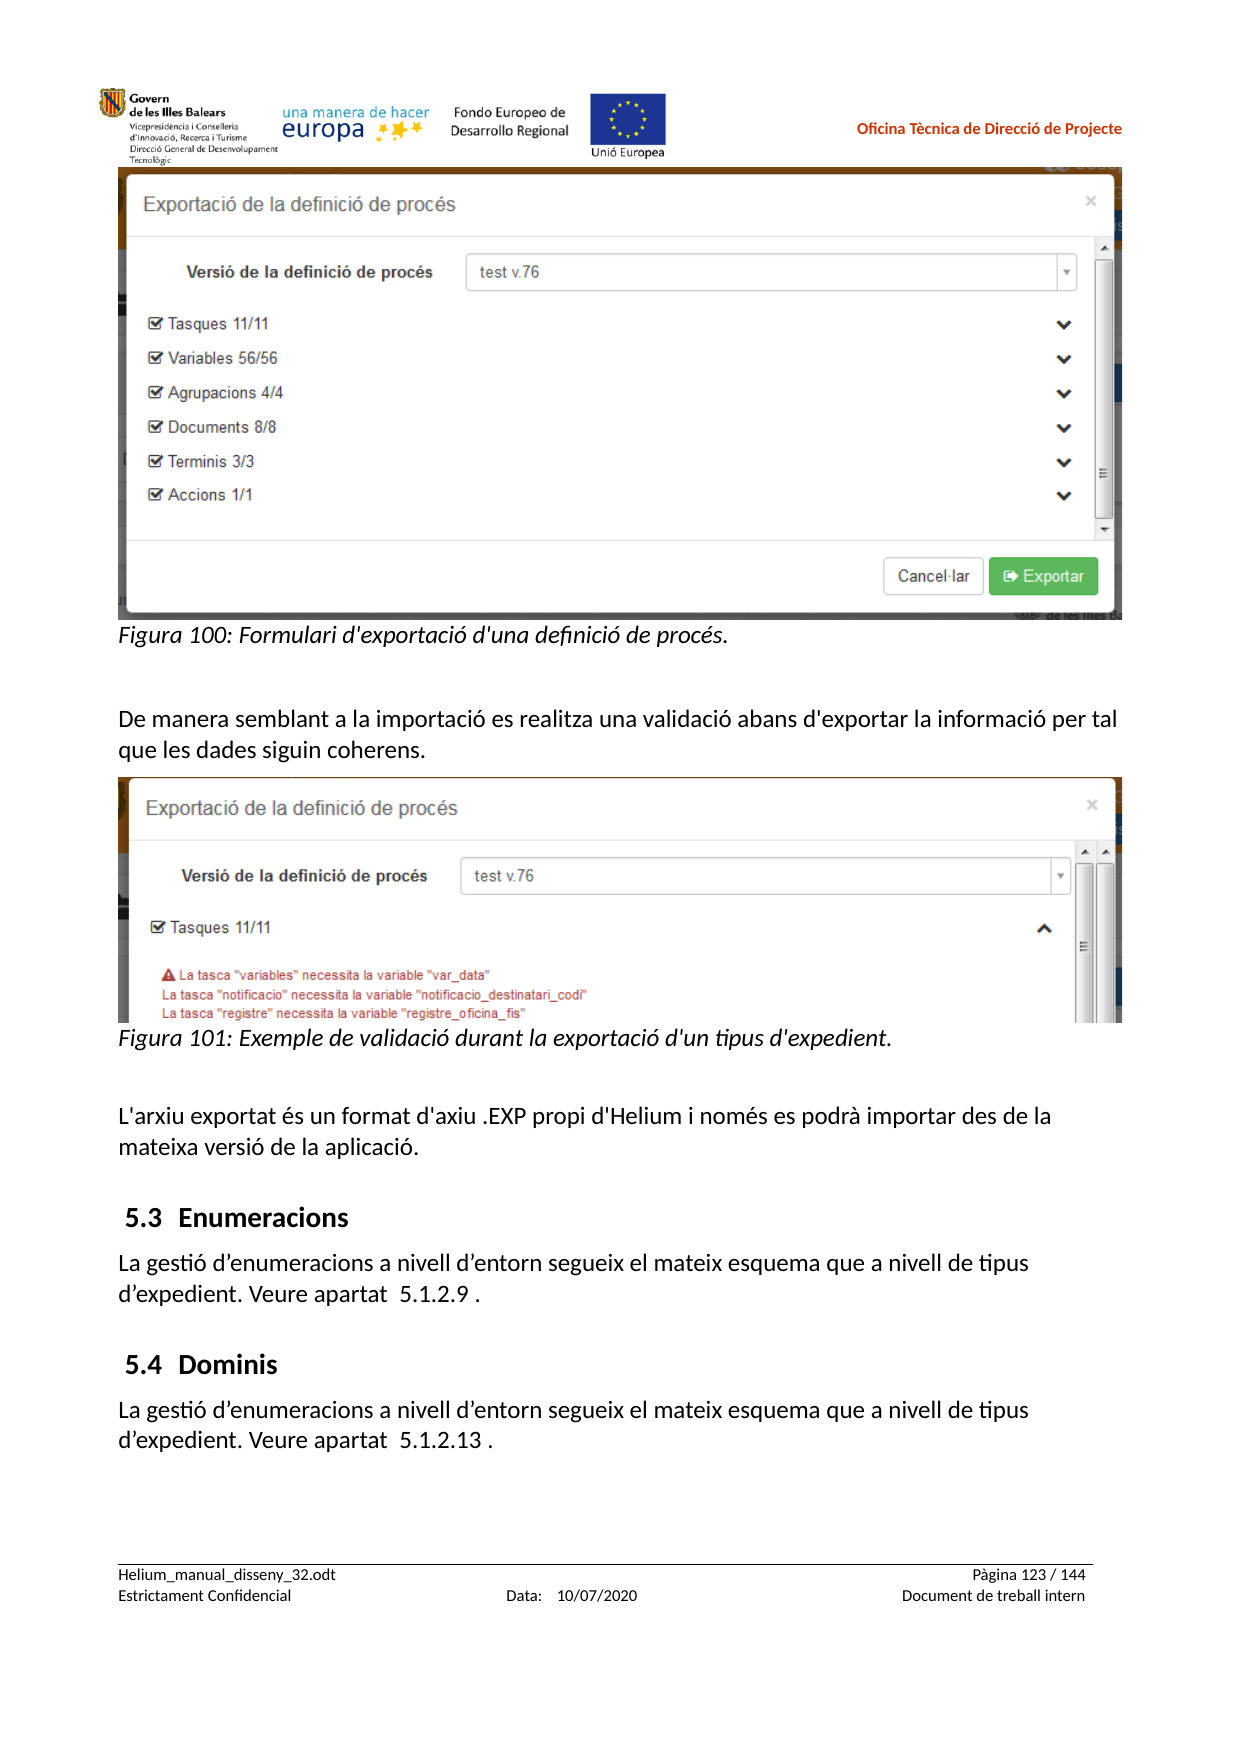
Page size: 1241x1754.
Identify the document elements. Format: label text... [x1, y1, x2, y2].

picture [118, 167, 1123, 620]
subtitle Dominis [118, 1346, 1122, 1381]
text De manera semblant a la importació es realitza una validació abans d'exportar la informació per tal que les dades siguin coherens. [118, 704, 1122, 765]
text L'arxiu exportat és un format d'axiu .EXP propi d'Helium i només es podrà importar des de la mateixa versió de la aplicació. [118, 1101, 1122, 1162]
picture [99, 87, 668, 166]
text Figura 101: Exemple de validació durant la exportació d'un tipus d'expedient. [118, 1023, 1122, 1053]
picture [118, 777, 1123, 1023]
text La gestió d’enumeracions a nivell d’entorn segueix el mateix esquema que a nivell de tipus d’expedient. Veure apartat 5.1.2.13. [118, 1394, 1122, 1455]
subtitle Enumeracions [118, 1199, 1122, 1235]
text Figura 100: Formulari d'exportació d'una definició de procés. [118, 620, 1122, 650]
text La gestió d’enumeracions a nivell d’entorn segueix el mateix esquema que a nivell de tipus d’expedient. Veure apartat 5.1.2.9. [118, 1247, 1122, 1308]
